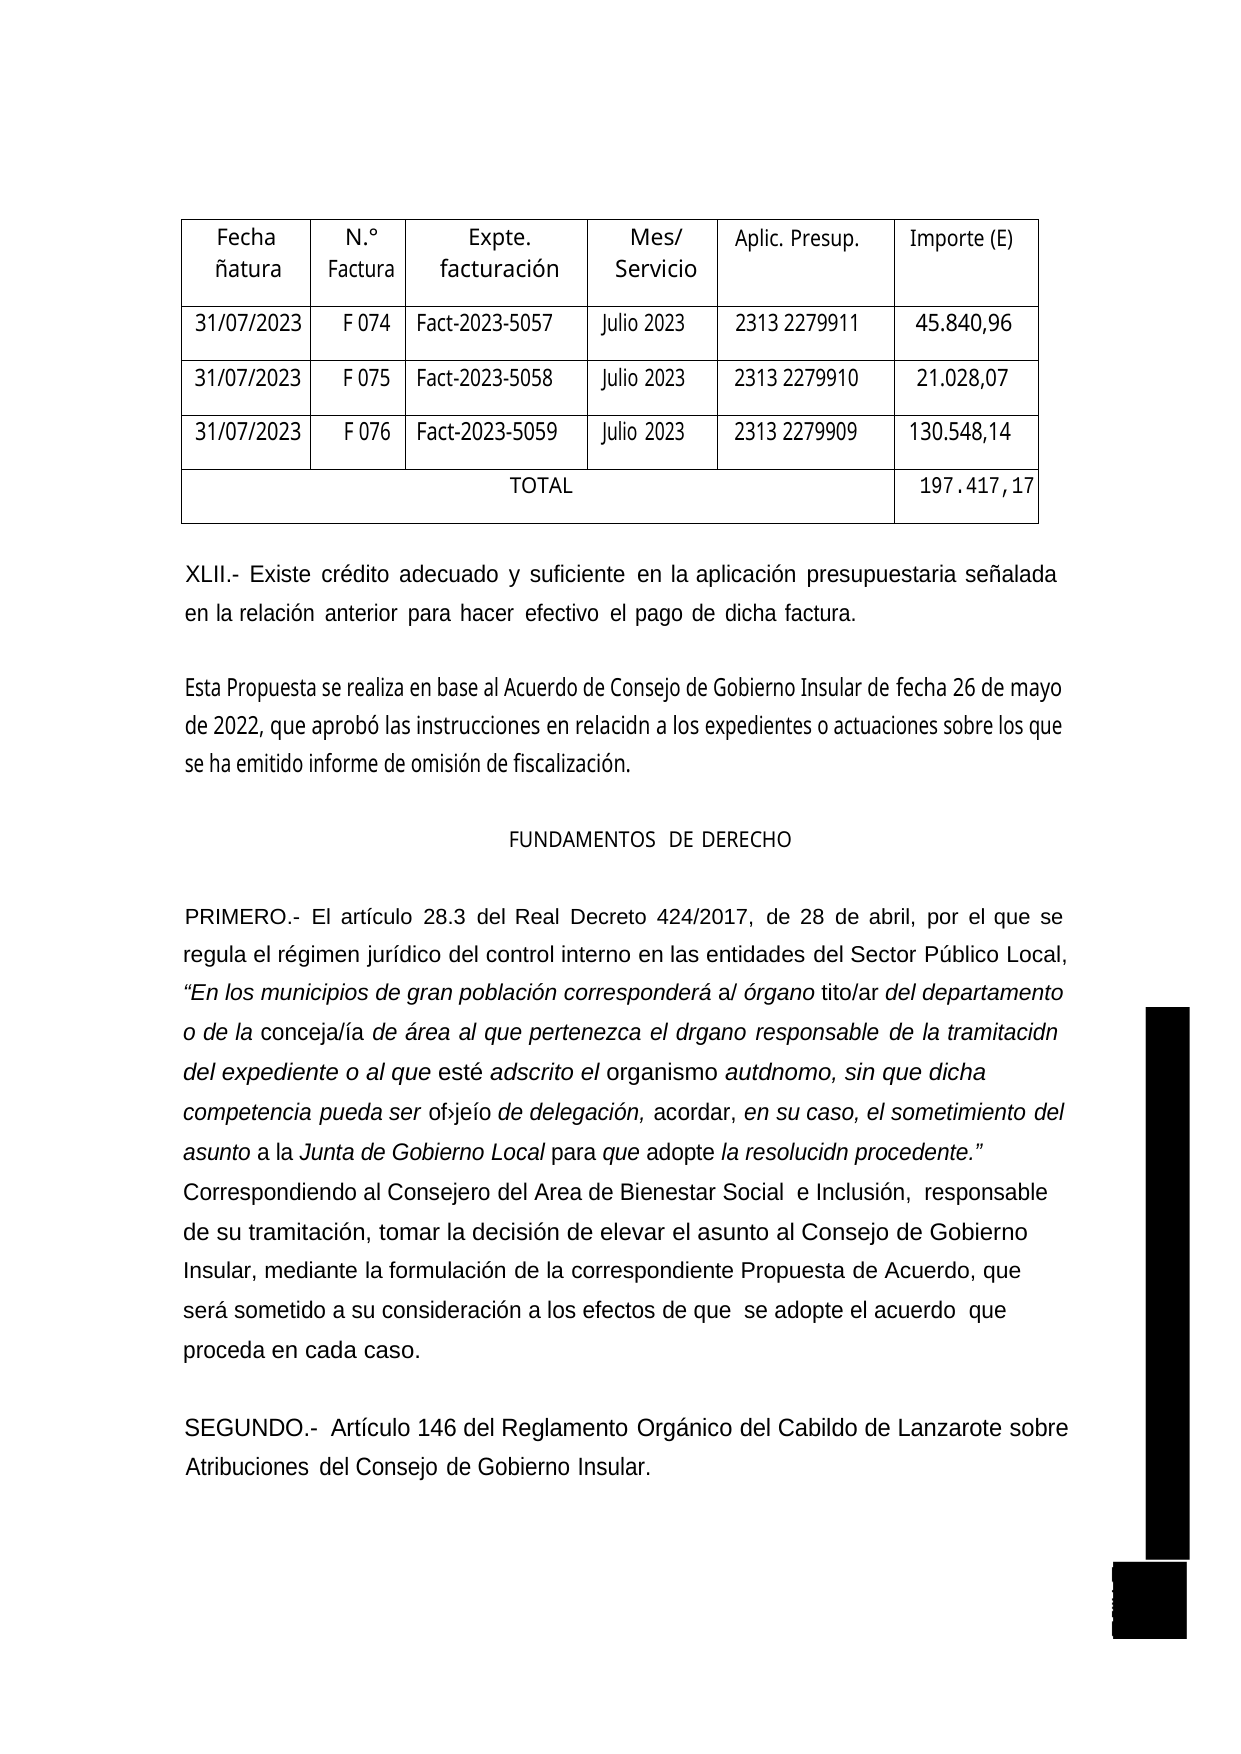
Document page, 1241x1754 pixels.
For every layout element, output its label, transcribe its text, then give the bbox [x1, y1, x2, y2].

table_cell 2313 2279909 [718, 416, 894, 469]
table_cell Fact-2023-5059 [406, 416, 587, 469]
table_cell 31/07/2023 [182, 416, 310, 469]
table_cell Julio 2023 [588, 307, 717, 360]
table_cell TOTAL [182, 470, 894, 523]
text PRIMERO.- El artículo 28.3 del Real Decreto 424/2017, de 28 de abril, por el que se regula el régimen jurídico del control interno en las entidades del Sector Público Local, “En los municipios de gran población corresponderá a/ órgano tito/ar del departamento o de la conceja/ía de área al que pertenezca el drgano responsable de la tramitacidn del expediente o al que esté adscrito el organismo autdnomo, sin que dicha competencia pueda ser of›jeío de delegación, acordar, en su caso, el sometimiento del asunto a la Junta de Gobierno Local para que adopte la resolucidn procedente.” Correspondiendo al Consejero del Area de Bienestar Social e Inclusión, responsable de su tramitación, tomar la decisión de elevar el asunto al Consejo de Gobierno Insular, mediante la formulación de la correspondiente Propuesta de Acuerdo, que será sometido a su consideración a los efectos de que se adopte el acuerdo que proceda en cada caso. [183, 904, 1071, 1363]
text en la relación anterior para hacer efectivo el pago de dicha factura. [184, 599, 1201, 627]
table_cell 31/07/2023 [182, 307, 310, 360]
table_cell 197.417,17 [895, 470, 1038, 523]
text SEGUNDO.- Artículo 146 del Reglamento Orgánico del Cabildo de Lanzarote sobre Atribuciones del Consejo de Gobierno Insular. [184, 1413, 1071, 1481]
table_cell Fact-2023-5058 [406, 361, 587, 415]
table_cell Julio 2023 [588, 361, 717, 415]
table_cell F 075 [311, 361, 405, 415]
table_cell Fact-2023-5057 [406, 307, 587, 360]
text Esta Propuesta se realiza en base al Acuerdo de Consejo de Gobierno Insular de fecha 26 de mayo de 2022, que aprobó las instrucciones en relacidn a los expedientes o actuaciones sobre los que se ha emitido informe de omisión de fiscalización. [184, 670, 1062, 779]
table_header Mes/ Servicio [588, 220, 717, 306]
table_cell 21.028,07 [895, 361, 1038, 415]
table_cell 45.840,96 [895, 307, 1038, 360]
table_cell 31/07/2023 [182, 361, 310, 415]
table_cell 2313 2279911 [718, 307, 894, 360]
table_header N.° Factura [311, 220, 405, 306]
table_cell F 074 [311, 307, 405, 360]
table_cell Julio 2023 [588, 416, 717, 469]
table_header Fecha ñatura [182, 220, 310, 306]
table_cell 130.548,14 [895, 416, 1038, 469]
table_cell F 076 [311, 416, 405, 469]
text XLII.- Existe crédito adecuado y suficiente en la aplicación presupuestaria señalada [185, 560, 1201, 587]
picture [1111, 1007, 1190, 1639]
table_header Aplic. Presup. [718, 220, 894, 306]
text FUNDAMENTOS DE DERECHO [148, 824, 1153, 854]
table_header Importe (E) [895, 220, 1038, 306]
table_cell 2313 2279910 [718, 361, 894, 415]
table_header Expte. facturación [406, 220, 587, 306]
